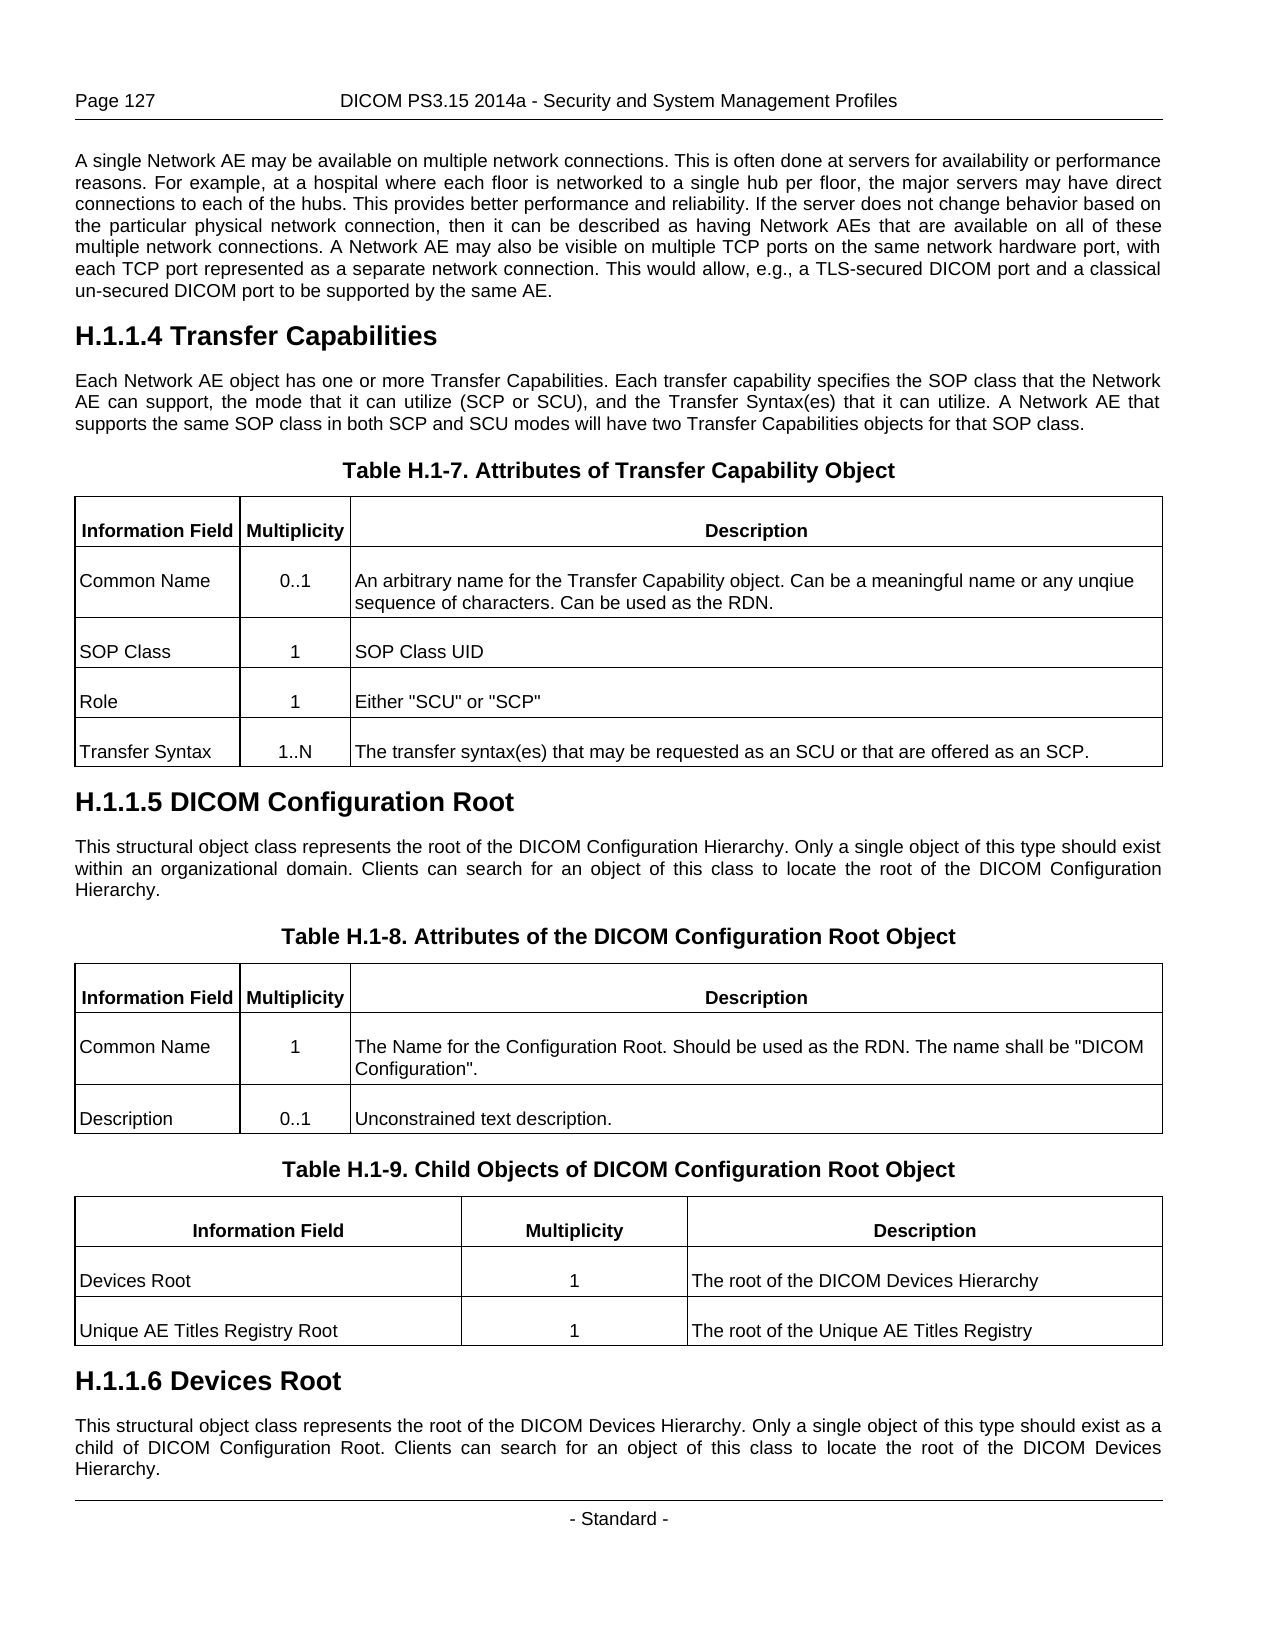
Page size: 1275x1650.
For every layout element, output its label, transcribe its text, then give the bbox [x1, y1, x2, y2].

table_header Information Field [76, 964, 239, 1012]
table_cell 0..1 [241, 1085, 350, 1133]
text H.1.1.5 DICOM Configuration Root [75, 786, 1162, 817]
text Table H.1-7. Attributes of Transfer Capability Object [75, 457, 1162, 483]
table_header Description [351, 964, 1162, 1012]
text Each Network AE object has one or more Transfer Capabilities. Each transfer capability specifies the SOP class that the Network AE can support, the mode that it can utilize (SCP or SCU), and the Transfer Syntax(es) that it can utilize. A Network AE that supports the same SOP class in both SCP and SCU modes will have two Transfer Capabilities objects for that SOP class. [75, 370, 1162, 434]
table_cell Unique AE Titles Registry Root [76, 1297, 461, 1345]
table_cell Common Name [76, 1013, 239, 1083]
table_header Information Field [76, 497, 239, 546]
table_cell An arbitrary name for the Transfer Capability object. Can be a meaningful name or any unqiue sequence of characters. Can be used as the RDN. [351, 547, 1162, 617]
table_header Multiplicity [462, 1197, 687, 1246]
table_cell 1 [241, 668, 350, 717]
table_cell 1 [241, 1013, 350, 1083]
table_header Multiplicity [241, 964, 350, 1012]
table_header Multiplicity [241, 497, 350, 546]
table_cell Transfer Syntax [76, 718, 239, 766]
table_header Description [351, 497, 1162, 546]
table_cell Description [76, 1085, 239, 1133]
table_cell Common Name [76, 547, 239, 617]
text H.1.1.4 Transfer Capabilities [75, 320, 1162, 351]
table_cell The Name for the Configuration Root. Should be used as the RDN. The name shall be "DICOM Configuration". [351, 1013, 1162, 1083]
table_cell 1 [462, 1247, 687, 1296]
text A single Network AE may be available on multiple network connections. This is often done at servers for availability or performance reasons. For example, at a hospital where each floor is networked to a single hub per floor, the major servers may have direct connections to each of the hubs. This provides better performance and reliability. If the server does not change behavior based on the particular physical network connection, then it can be described as having Network AEs that are available on all of these multiple network connections. A Network AE may also be visible on multiple TCP ports on the same network hardware port, with each TCP port represented as a separate network connection. This would allow, e.g., a TLS-secured DICOM port and a classical un-secured DICOM port to be supported by the same AE. [75, 150, 1162, 301]
table_cell Devices Root [76, 1247, 461, 1296]
text This structural object class represents the root of the DICOM Devices Hierarchy. Only a single object of this type should exist as a child of DICOM Configuration Root. Clients can search for an object of this class to locate the root of the DICOM Devices Hierarchy. [75, 1415, 1162, 1480]
table_header Description [688, 1197, 1162, 1246]
table_cell SOP Class UID [351, 618, 1162, 667]
table_cell Unconstrained text description. [351, 1085, 1162, 1133]
table_cell 0..1 [241, 547, 350, 617]
table_cell Role [76, 668, 239, 717]
table_cell 1 [462, 1297, 687, 1345]
text Table H.1-9. Child Objects of DICOM Configuration Root Object [75, 1157, 1162, 1183]
table_cell 1 [241, 618, 350, 667]
table_cell 1..N [241, 718, 350, 766]
table_cell The root of the DICOM Devices Hierarchy [688, 1247, 1162, 1296]
table_cell The transfer syntax(es) that may be requested as an SCU or that are offered as an SCP. [351, 718, 1162, 766]
table_cell SOP Class [76, 618, 239, 667]
table_cell The root of the Unique AE Titles Registry [688, 1297, 1162, 1345]
text Table H.1-8. Attributes of the DICOM Configuration Root Object [75, 923, 1162, 949]
text H.1.1.6 Devices Root [75, 1365, 1162, 1396]
table_cell Either "SCU" or "SCP" [351, 668, 1162, 717]
table_header Information Field [76, 1197, 461, 1246]
text This structural object class represents the root of the DICOM Configuration Hierarchy. Only a single object of this type should exist within an organizational domain. Clients can search for an object of this class to locate the root of the DICOM Configuration Hierarchy. [75, 836, 1162, 901]
